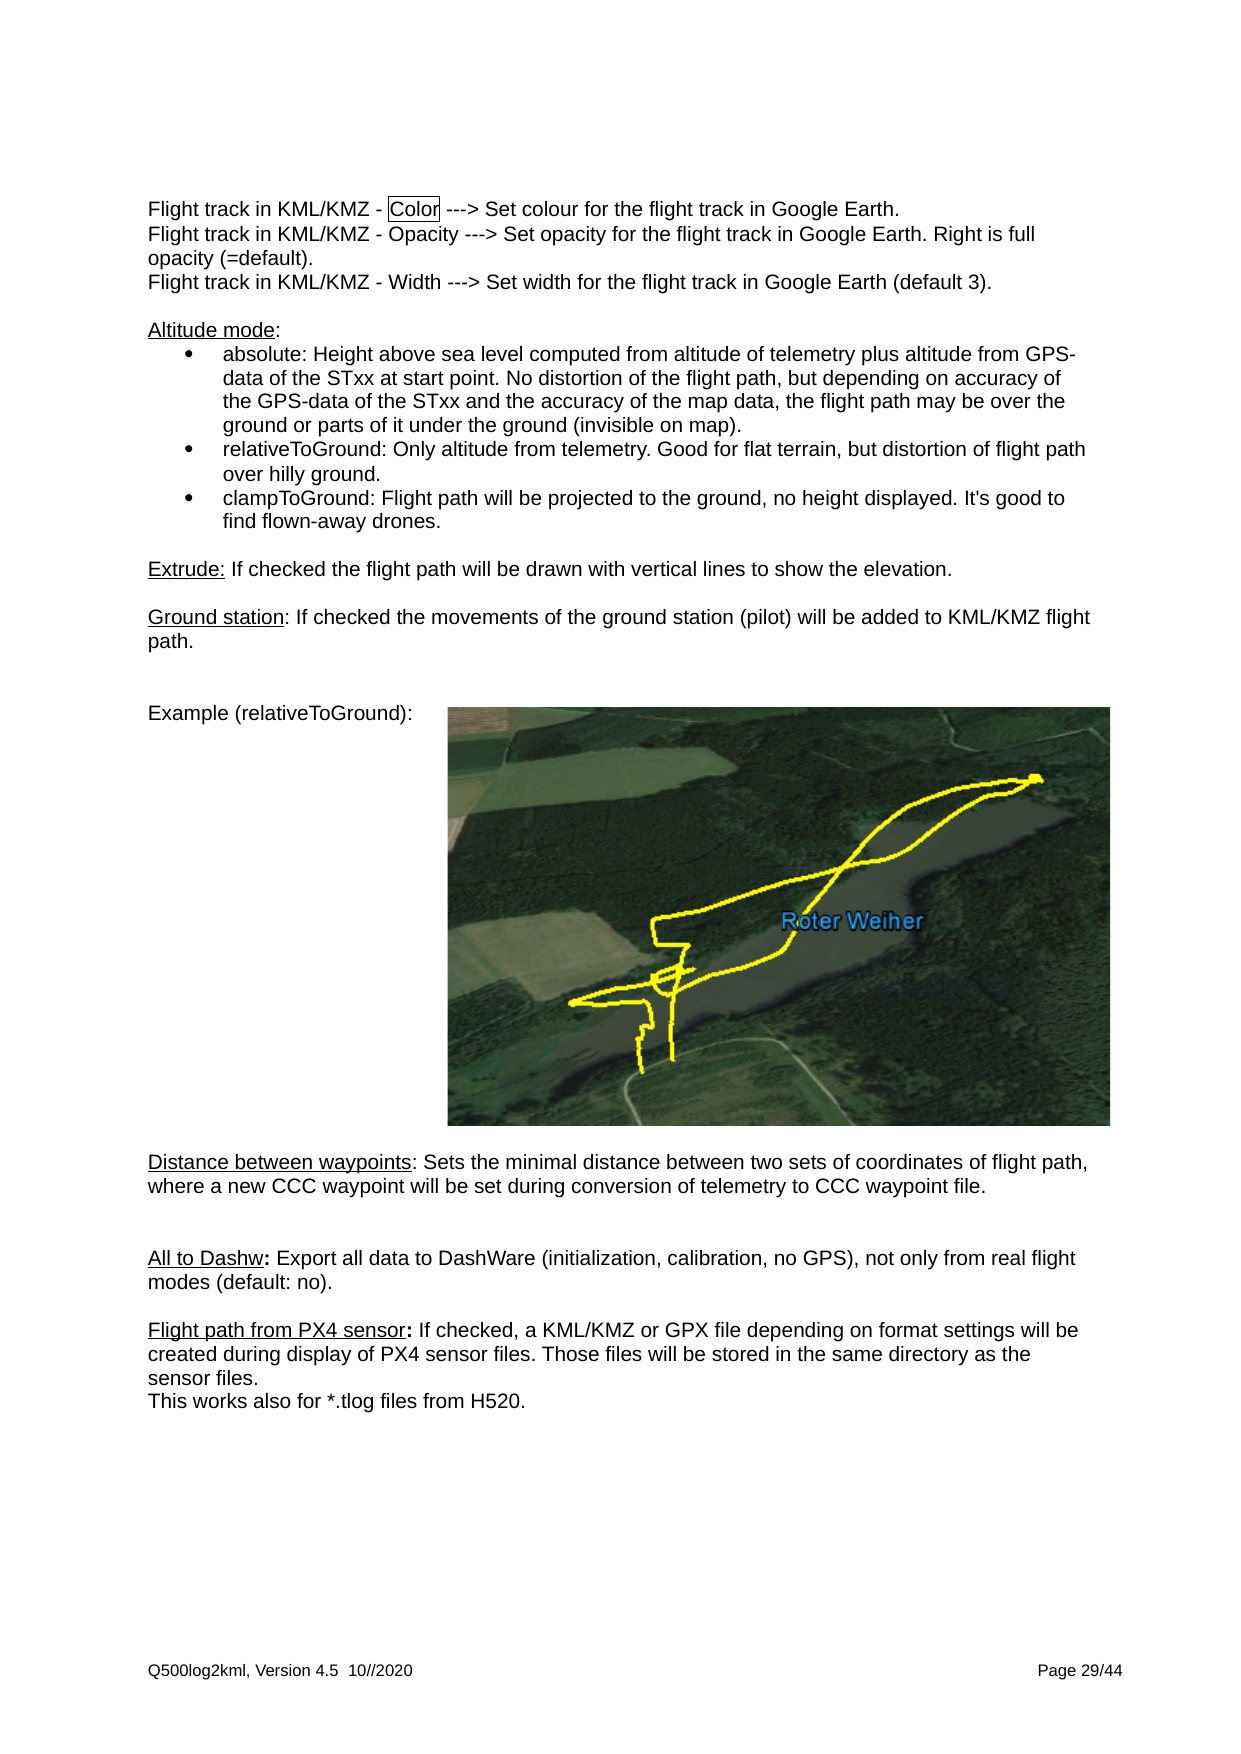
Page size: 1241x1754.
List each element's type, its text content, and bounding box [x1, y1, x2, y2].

text Distance between waypoints: Sets the minimal distance between two sets of coordinates of flight path, where a new CCC waypoint will be set during conversion of telemetry to CCC waypoint file. [148, 1150, 1093, 1198]
text Example (relativeToGround): [148, 701, 1093, 725]
text This works also for *.tlog files from H520. [148, 1389, 1093, 1413]
list absolute: Height above sea level computed from altitude of telemetry plus altitude from GPS-data of the STxx at start point. No distortion of the flight path, but depending on accuracy of the GPS-data of the STxx and the accuracy of the map data, the flight path may be over the ground or parts of it under the ground (invisible on map). [185, 341, 1093, 437]
text Ground station: If checked the movements of the ground station (pilot) will be added to KML/KMZ flight path. [148, 605, 1093, 653]
text - Color [389, 197, 439, 221]
text Altitude mode: [148, 317, 1093, 341]
list clampToGround: Flight path will be projected to the ground, no height displayed. It's good to find flown-away drones. [185, 485, 1093, 533]
text Flight track in KML/KMZ - Width ---> Set width for the flight track in Google Earth (default 3). [148, 269, 1093, 293]
list relativeToGround: Only altitude from telemetry. Good for flat terrain, but distortion of flight path over hilly ground. [185, 437, 1093, 485]
text Flight path from PX4 sensor: If checked, a KML/KMZ or GPX file depending on format settings will be created during display of PX4 sensor files. Those files will be stored in the same directory as the sensor files. [148, 1317, 1093, 1389]
text Flight track in KML/KMZ - Opacity ---> Set opacity for the flight track in Google Earth. Right is full opacity (=default). [148, 222, 1093, 269]
text Flight track in KML/KMZ [148, 196, 388, 222]
text All to Dashw: Export all data to DashWare (initialization, calibration, no GPS), not only from real flight modes (default: no). [148, 1246, 1093, 1293]
text ---> Set colour for the flight track in Google Earth. [440, 196, 1093, 222]
picture [447, 707, 1110, 1126]
text Extrude: If checked the flight path will be drawn with vertical lines to show the elevation. [148, 557, 1093, 581]
